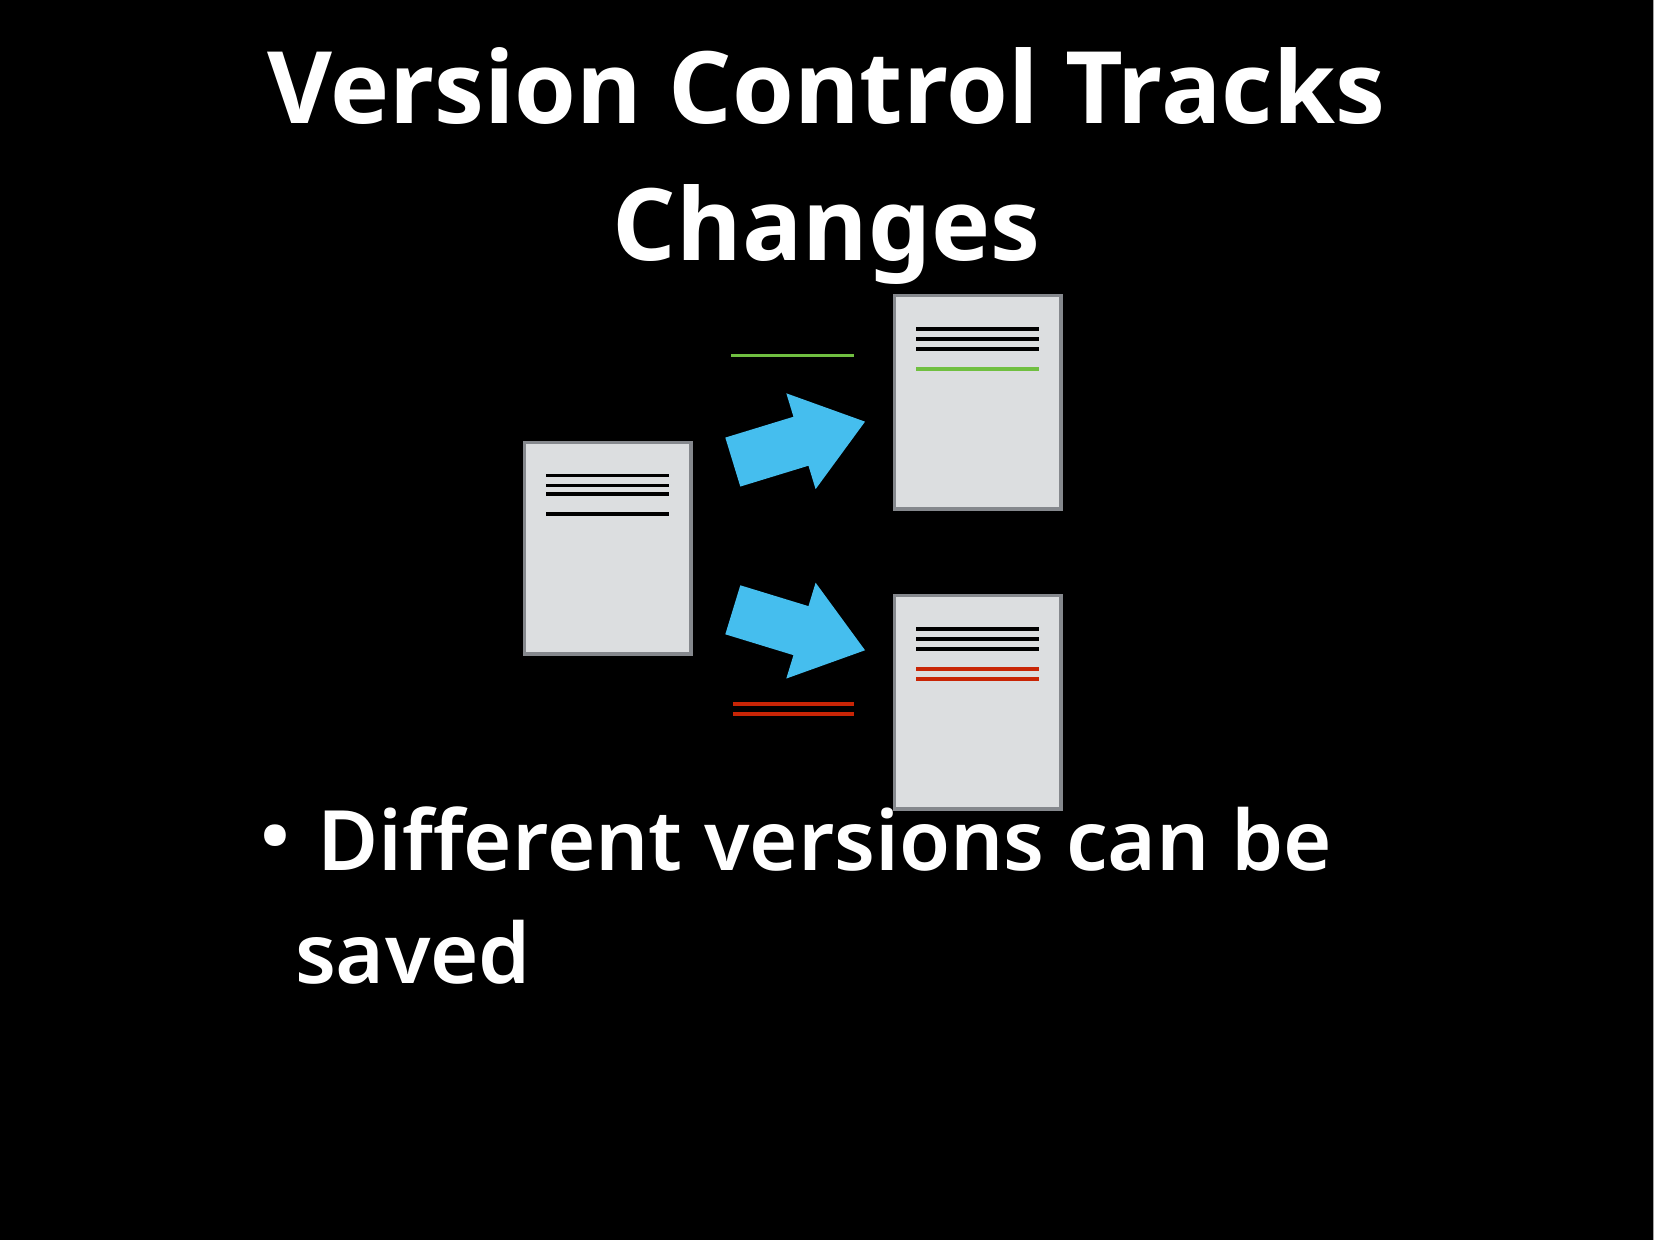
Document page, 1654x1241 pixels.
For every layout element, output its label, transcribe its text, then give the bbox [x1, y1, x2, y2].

picture [468, 256, 1111, 849]
title Version Control Tracks Changes [82, 49, 1571, 257]
text_box Different versions can be saved [82, 696, 1571, 1093]
